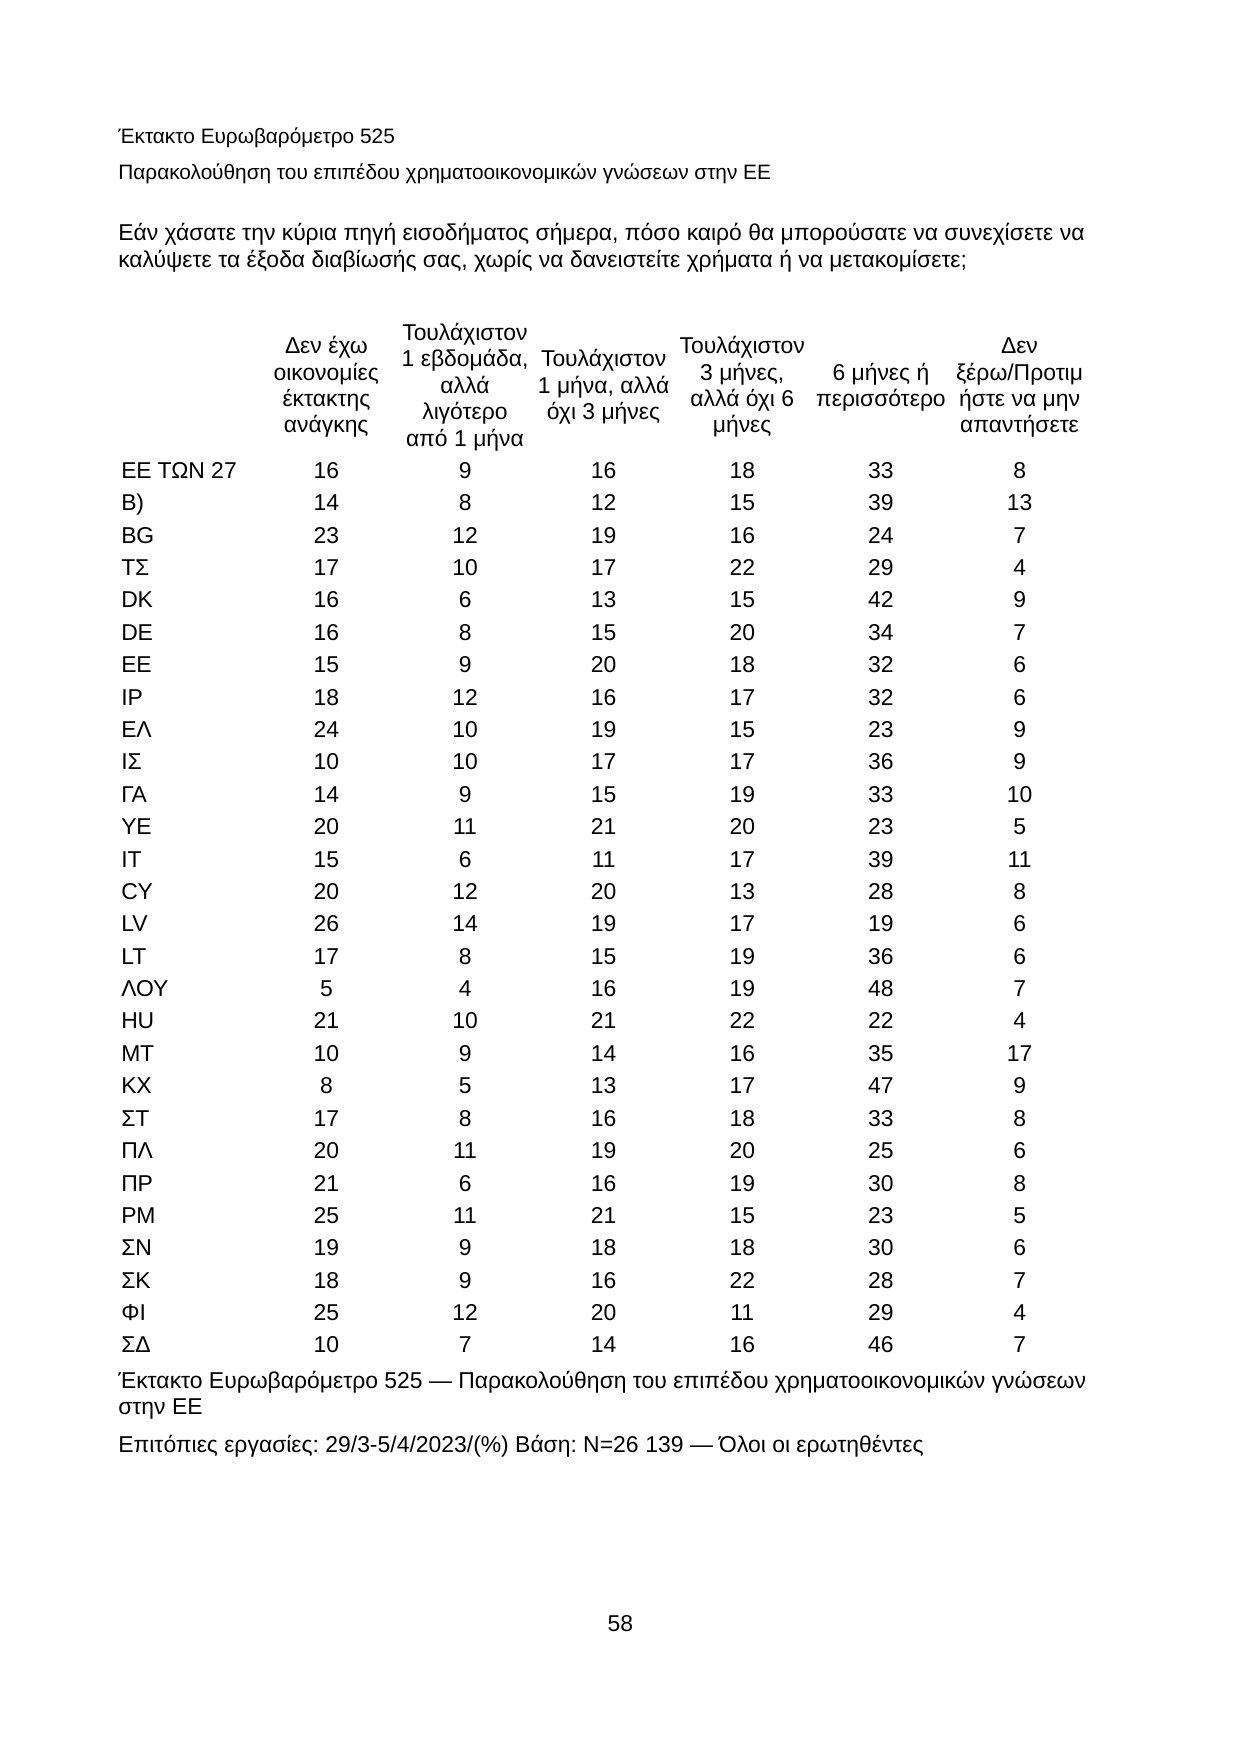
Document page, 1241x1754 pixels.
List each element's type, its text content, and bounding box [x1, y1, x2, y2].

table_cell 18 [673, 1231, 811, 1264]
table_cell 19 [534, 713, 673, 745]
table_cell 19 [673, 972, 811, 1004]
table_header Δεν ξέρω/Προτιμήστε να μην απαντήσετε [950, 316, 1089, 454]
table_cell 14 [257, 486, 395, 518]
table_cell 16 [673, 1329, 811, 1361]
table_cell IT [118, 843, 257, 875]
text Επιτόπιες εργασίες: 29/3-5/4/2023/(%) Βάση: N=26 139 — Όλοι οι ερωτηθέντες [118, 1431, 1122, 1458]
table_cell 34 [811, 616, 950, 648]
table_cell 28 [811, 1264, 950, 1296]
table_cell ΕΛ [118, 713, 257, 745]
table_cell 5 [395, 1069, 534, 1102]
table_cell 13 [673, 875, 811, 907]
table_cell 29 [811, 1296, 950, 1328]
table_header [118, 316, 257, 454]
table_cell 33 [811, 454, 950, 486]
table_cell 14 [257, 778, 395, 810]
table_cell 39 [811, 486, 950, 518]
table_cell 13 [534, 583, 673, 616]
table_cell 11 [395, 810, 534, 842]
table_cell 6 [395, 1166, 534, 1199]
table_cell ΤΣ [118, 551, 257, 583]
table_cell 18 [673, 648, 811, 681]
table_cell ΙΣ [118, 745, 257, 778]
table_cell 5 [257, 972, 395, 1004]
table_cell 9 [395, 778, 534, 810]
table_cell 32 [811, 648, 950, 681]
table_cell 9 [950, 583, 1089, 616]
table_cell 21 [534, 1005, 673, 1037]
table_cell ΛΟΥ [118, 972, 257, 1004]
table_cell 20 [257, 810, 395, 842]
table_cell 42 [811, 583, 950, 616]
table_cell 16 [534, 972, 673, 1004]
table_cell HU [118, 1005, 257, 1037]
table_cell 8 [395, 486, 534, 518]
table_cell ΣΤ [118, 1102, 257, 1134]
table_cell 36 [811, 940, 950, 972]
table_cell 12 [534, 486, 673, 518]
table_cell 19 [257, 1231, 395, 1264]
table_cell ΠΡ [118, 1166, 257, 1199]
table_cell 23 [257, 519, 395, 551]
table_cell 12 [395, 1296, 534, 1328]
table_cell 10 [395, 713, 534, 745]
table_cell 8 [950, 1102, 1089, 1134]
table_cell 20 [534, 875, 673, 907]
table_cell 20 [257, 1134, 395, 1166]
table_cell 16 [534, 681, 673, 713]
table_cell 6 [395, 583, 534, 616]
table_cell BG [118, 519, 257, 551]
table_cell 8 [950, 454, 1089, 486]
table_cell 15 [534, 616, 673, 648]
table_cell 24 [811, 519, 950, 551]
table_cell 25 [257, 1296, 395, 1328]
table_cell 20 [534, 648, 673, 681]
table_cell 8 [395, 616, 534, 648]
table_cell 46 [811, 1329, 950, 1361]
table_cell 14 [395, 907, 534, 940]
table_cell 15 [673, 1199, 811, 1231]
table_cell 8 [950, 875, 1089, 907]
table_cell ΓΑ [118, 778, 257, 810]
table_cell 11 [395, 1199, 534, 1231]
table_cell 18 [257, 681, 395, 713]
table_cell 13 [534, 1069, 673, 1102]
table_cell 12 [395, 681, 534, 713]
table_cell 23 [811, 1199, 950, 1231]
table_cell CY [118, 875, 257, 907]
table_cell 13 [950, 486, 1089, 518]
table_cell 24 [257, 713, 395, 745]
table_cell 48 [811, 972, 950, 1004]
table_cell 10 [257, 1329, 395, 1361]
table_cell 28 [811, 875, 950, 907]
table_cell 12 [395, 875, 534, 907]
table_cell 23 [811, 810, 950, 842]
table_cell 15 [534, 778, 673, 810]
table_cell 23 [811, 713, 950, 745]
table_cell ΣΔ [118, 1329, 257, 1361]
table_cell 18 [673, 454, 811, 486]
table_cell ΡΜ [118, 1199, 257, 1231]
table_cell 18 [257, 1264, 395, 1296]
table_cell 9 [395, 1264, 534, 1296]
table_cell ΙΡ [118, 681, 257, 713]
table_cell 6 [950, 648, 1089, 681]
table_cell 17 [534, 745, 673, 778]
table_cell 4 [950, 1296, 1089, 1328]
table_cell 15 [673, 713, 811, 745]
table_cell ΣΚ [118, 1264, 257, 1296]
table_cell 9 [395, 1231, 534, 1264]
table_cell 16 [257, 583, 395, 616]
table_cell 17 [673, 745, 811, 778]
table_cell 6 [950, 907, 1089, 940]
table_cell 16 [257, 616, 395, 648]
table_cell 17 [673, 1069, 811, 1102]
table_cell 10 [395, 1005, 534, 1037]
table_cell 16 [673, 519, 811, 551]
table_cell 9 [950, 1069, 1089, 1102]
table_cell 21 [534, 810, 673, 842]
table_cell 19 [811, 907, 950, 940]
table_cell 16 [673, 1037, 811, 1069]
table_cell 7 [950, 519, 1089, 551]
table_cell 17 [673, 907, 811, 940]
table_cell 12 [395, 519, 534, 551]
table_cell LT [118, 940, 257, 972]
table_cell 11 [395, 1134, 534, 1166]
table_cell 7 [950, 616, 1089, 648]
table_cell 16 [534, 1166, 673, 1199]
table_cell 15 [673, 583, 811, 616]
table_header Τουλάχιστον 1 εβδομάδα, αλλά λιγότερο από 1 μήνα [395, 316, 534, 454]
table_cell 5 [950, 810, 1089, 842]
table_cell 16 [534, 1102, 673, 1134]
table_cell 19 [534, 1134, 673, 1166]
table_cell 20 [673, 616, 811, 648]
table_cell 33 [811, 1102, 950, 1134]
table_cell 10 [395, 551, 534, 583]
table_cell 19 [534, 519, 673, 551]
table_header 6 μήνες ή περισσότερο [811, 316, 950, 454]
table_cell 33 [811, 778, 950, 810]
table_cell 4 [395, 972, 534, 1004]
table_cell 22 [673, 1264, 811, 1296]
table_cell 30 [811, 1231, 950, 1264]
table_cell 35 [811, 1037, 950, 1069]
table_cell 20 [257, 875, 395, 907]
table_cell 6 [395, 843, 534, 875]
table_cell 18 [673, 1102, 811, 1134]
table_cell Β) [118, 486, 257, 518]
table_cell 26 [257, 907, 395, 940]
table_cell 17 [257, 1102, 395, 1134]
table_cell 10 [395, 745, 534, 778]
table_cell 25 [811, 1134, 950, 1166]
table_cell ΦΙ [118, 1296, 257, 1328]
table_cell 9 [395, 454, 534, 486]
table_cell 17 [673, 843, 811, 875]
table_cell 4 [950, 551, 1089, 583]
table_cell ΣΝ [118, 1231, 257, 1264]
table_cell 14 [534, 1329, 673, 1361]
table_cell 22 [673, 551, 811, 583]
table_cell 36 [811, 745, 950, 778]
table_cell 8 [950, 1166, 1089, 1199]
table_cell ΠΛ [118, 1134, 257, 1166]
table_cell 29 [811, 551, 950, 583]
table_cell ΕΕ ΤΩΝ 27 [118, 454, 257, 486]
table_cell 10 [257, 745, 395, 778]
table_cell 5 [950, 1199, 1089, 1231]
table_cell 20 [534, 1296, 673, 1328]
table_header Δεν έχω οικονομίες έκτακτης ανάγκης [257, 316, 395, 454]
table_cell ΚΧ [118, 1069, 257, 1102]
table_cell 10 [257, 1037, 395, 1069]
table_cell 32 [811, 681, 950, 713]
table_cell 6 [950, 940, 1089, 972]
table_cell 9 [950, 713, 1089, 745]
table_cell 11 [534, 843, 673, 875]
table_cell 22 [673, 1005, 811, 1037]
table_cell 7 [950, 972, 1089, 1004]
table_cell 9 [395, 1037, 534, 1069]
table_cell 30 [811, 1166, 950, 1199]
table_cell LV [118, 907, 257, 940]
table_cell 15 [257, 648, 395, 681]
table_cell 19 [534, 907, 673, 940]
table_cell 21 [257, 1005, 395, 1037]
table_cell 22 [811, 1005, 950, 1037]
table_cell 39 [811, 843, 950, 875]
text Έκτακτο Ευρωβαρόμετρο 525 — Παρακολούθηση του επιπέδου χρηματοοικονομικών γνώσεων στην ΕΕ [118, 1367, 1122, 1419]
table_cell 19 [673, 1166, 811, 1199]
table_cell 15 [534, 940, 673, 972]
table_cell 7 [950, 1264, 1089, 1296]
table_cell 25 [257, 1199, 395, 1231]
table_cell 16 [534, 454, 673, 486]
table_cell 9 [395, 648, 534, 681]
table_cell 7 [950, 1329, 1089, 1361]
table_cell 47 [811, 1069, 950, 1102]
table_cell 10 [950, 778, 1089, 810]
table_cell 17 [257, 940, 395, 972]
table_cell 19 [673, 940, 811, 972]
table_cell 6 [950, 681, 1089, 713]
table_cell 15 [257, 843, 395, 875]
table_cell 8 [395, 1102, 534, 1134]
table_cell 21 [257, 1166, 395, 1199]
table_cell 9 [950, 745, 1089, 778]
table_cell 16 [534, 1264, 673, 1296]
table_cell 17 [673, 681, 811, 713]
text Εάν χάσατε την κύρια πηγή εισοδήματος σήμερα, πόσο καιρό θα μπορούσατε να συνεχίσετε να καλύψετε τα έξοδα διαβίωσής σας, χωρίς να δανειστείτε χρήματα ή να μετακομίσετε; [118, 219, 1122, 272]
table_header Τουλάχιστον 1 μήνα, αλλά όχι 3 μήνες [534, 316, 673, 454]
table_cell 11 [950, 843, 1089, 875]
table_cell 16 [257, 454, 395, 486]
table_cell ΜΤ [118, 1037, 257, 1069]
table_cell 14 [534, 1037, 673, 1069]
table_cell 17 [950, 1037, 1089, 1069]
table_header Τουλάχιστον 3 μήνες, αλλά όχι 6 μήνες [673, 316, 811, 454]
table_cell 8 [257, 1069, 395, 1102]
table_cell 18 [534, 1231, 673, 1264]
table_cell 19 [673, 778, 811, 810]
table_cell 7 [395, 1329, 534, 1361]
table_cell ΥΕ [118, 810, 257, 842]
table_cell DK [118, 583, 257, 616]
table_cell 8 [395, 940, 534, 972]
table_cell 17 [534, 551, 673, 583]
table_cell 20 [673, 810, 811, 842]
table_cell 6 [950, 1134, 1089, 1166]
table_cell 21 [534, 1199, 673, 1231]
table_cell DE [118, 616, 257, 648]
table_cell 15 [673, 486, 811, 518]
table_cell 4 [950, 1005, 1089, 1037]
table_cell 17 [257, 551, 395, 583]
table_cell 11 [673, 1296, 811, 1328]
table_cell ΕΕ [118, 648, 257, 681]
table_cell 6 [950, 1231, 1089, 1264]
table_cell 20 [673, 1134, 811, 1166]
